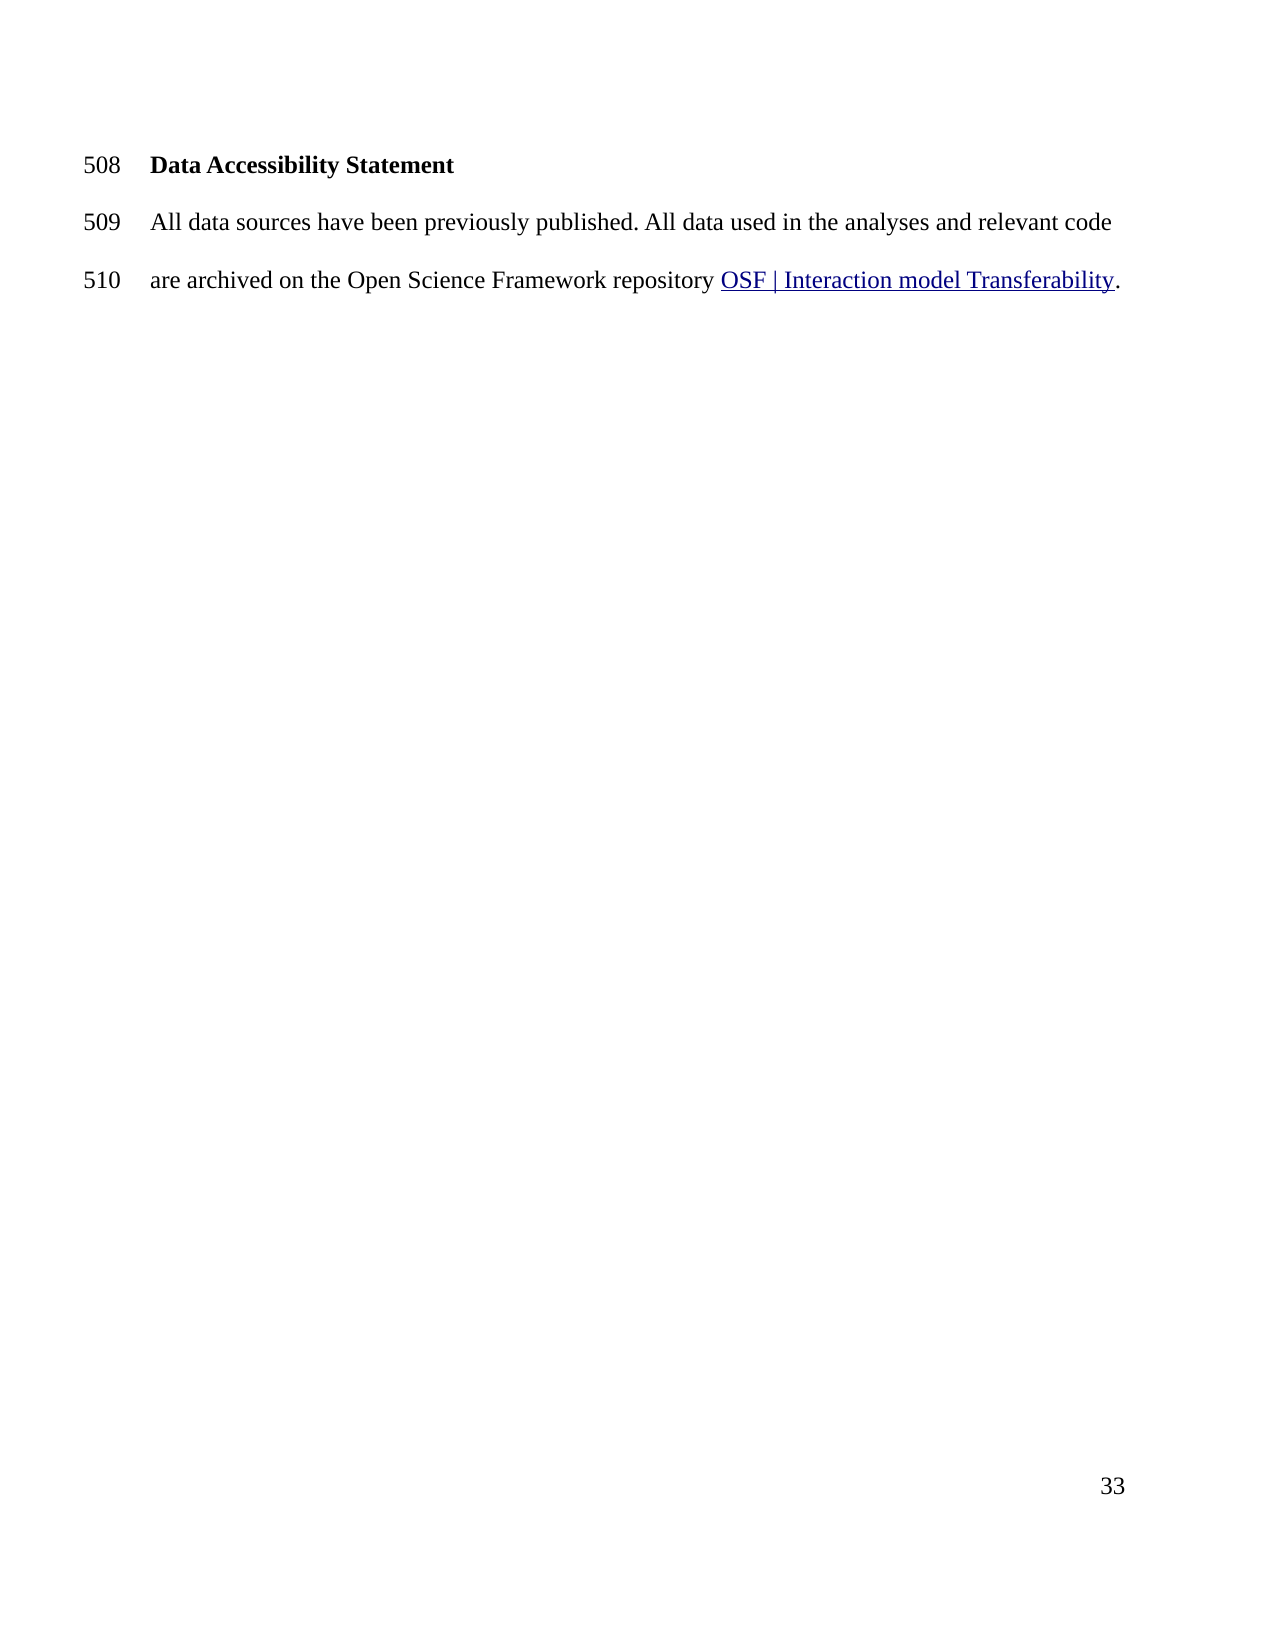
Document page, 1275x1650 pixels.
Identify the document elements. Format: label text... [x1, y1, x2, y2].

text All data sources have been previously published. All data used in the analyses and relevant code are archived on the Open Science Framework repository OSF | Interaction model Transferability. [150, 207, 1125, 294]
text Data Accessibility Statement [150, 150, 1125, 179]
